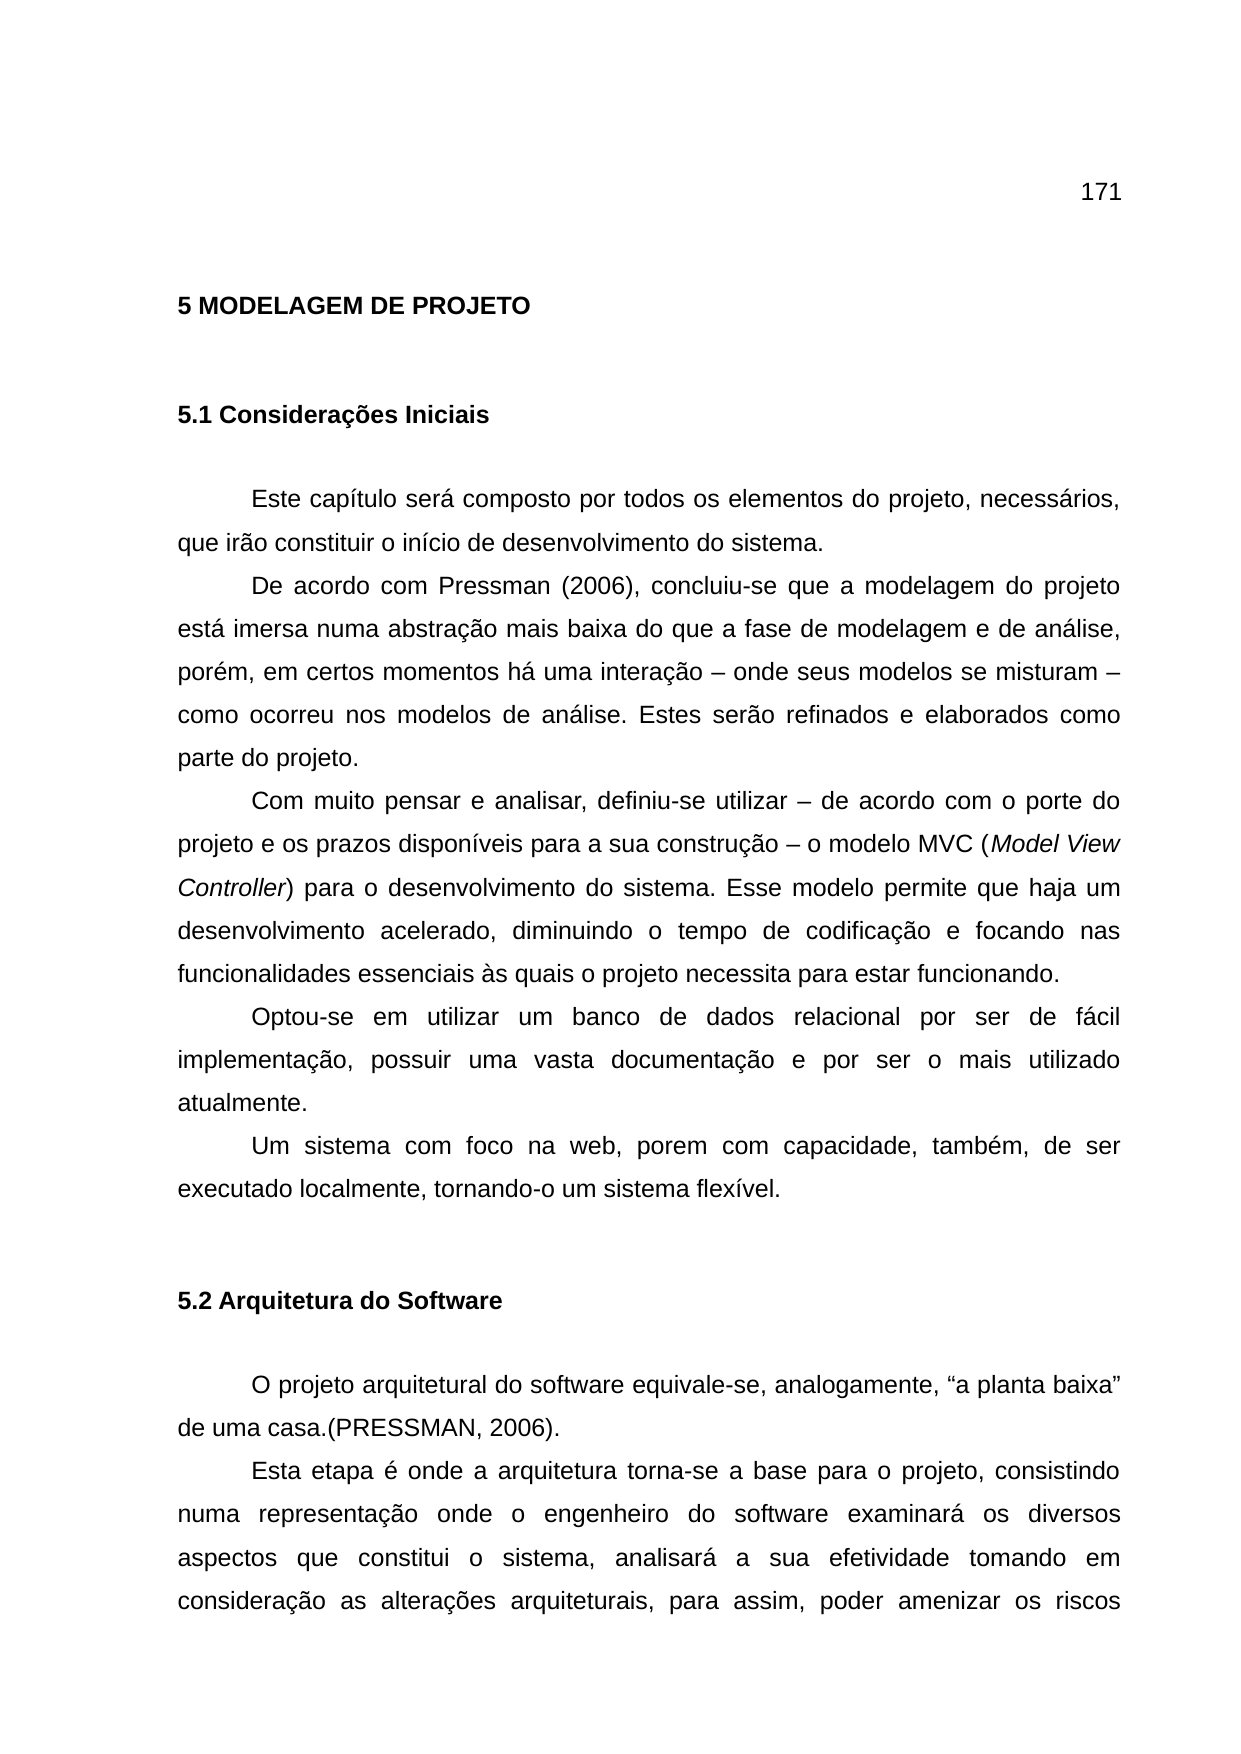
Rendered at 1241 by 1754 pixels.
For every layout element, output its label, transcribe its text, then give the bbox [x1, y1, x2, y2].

text De acordo com Pressman (2006), concluiu-se que a modelagem do projeto está imersa numa abstração mais baixa do que a fase de modelagem e de análise, porém, em certos momentos há uma interação – onde seus modelos se misturam – como ocorreu nos modelos de análise. Estes serão refinados e elaborados como parte do projeto. [177, 571, 1122, 772]
subtitle 5.1 Considerações Iniciais [177, 400, 1122, 429]
text Este capítulo será composto por todos os elementos do projeto, necessários, que irão constituir o início de desenvolvimento do sistema. [177, 484, 1122, 556]
subtitle 5 MODELAGEM DE PROJETO [177, 291, 1122, 319]
text Optou-se em utilizar um banco de dados relacional por ser de fácil implementação, possuir uma vasta documentação e por ser o mais utilizado atualmente. [177, 1002, 1122, 1117]
text Um sistema com foco na web, porem com capacidade, também, de ser executado localmente, tornando-o um sistema flexível. [177, 1131, 1122, 1203]
text Com muito pensar e analisar, definiu-se utilizar – de acordo com o porte do projeto e os prazos disponíveis para a sua construção – o modelo MVC (Model View Controller) para o desenvolvimento do sistema. Esse modelo permite que haja um desenvolvimento acelerado, diminuindo o tempo de codificação e focando nas funcionalidades essenciais às quais o projeto necessita para estar funcionando. [177, 786, 1122, 988]
text O projeto arquitetural do software equivale-se, analogamente, “a planta baixa” de uma casa.(PRESSMAN, 2006). [177, 1370, 1122, 1442]
subtitle 5.2 Arquitetura do Software [177, 1286, 1122, 1314]
text Esta etapa é onde a arquitetura torna-se a base para o projeto, consistindo numa representação onde o engenheiro do software examinará os diversos aspectos que constitui o sistema, analisará a sua efetividade tomando em consideração as alterações arquiteturais, para assim, poder amenizar os riscos [177, 1456, 1122, 1614]
